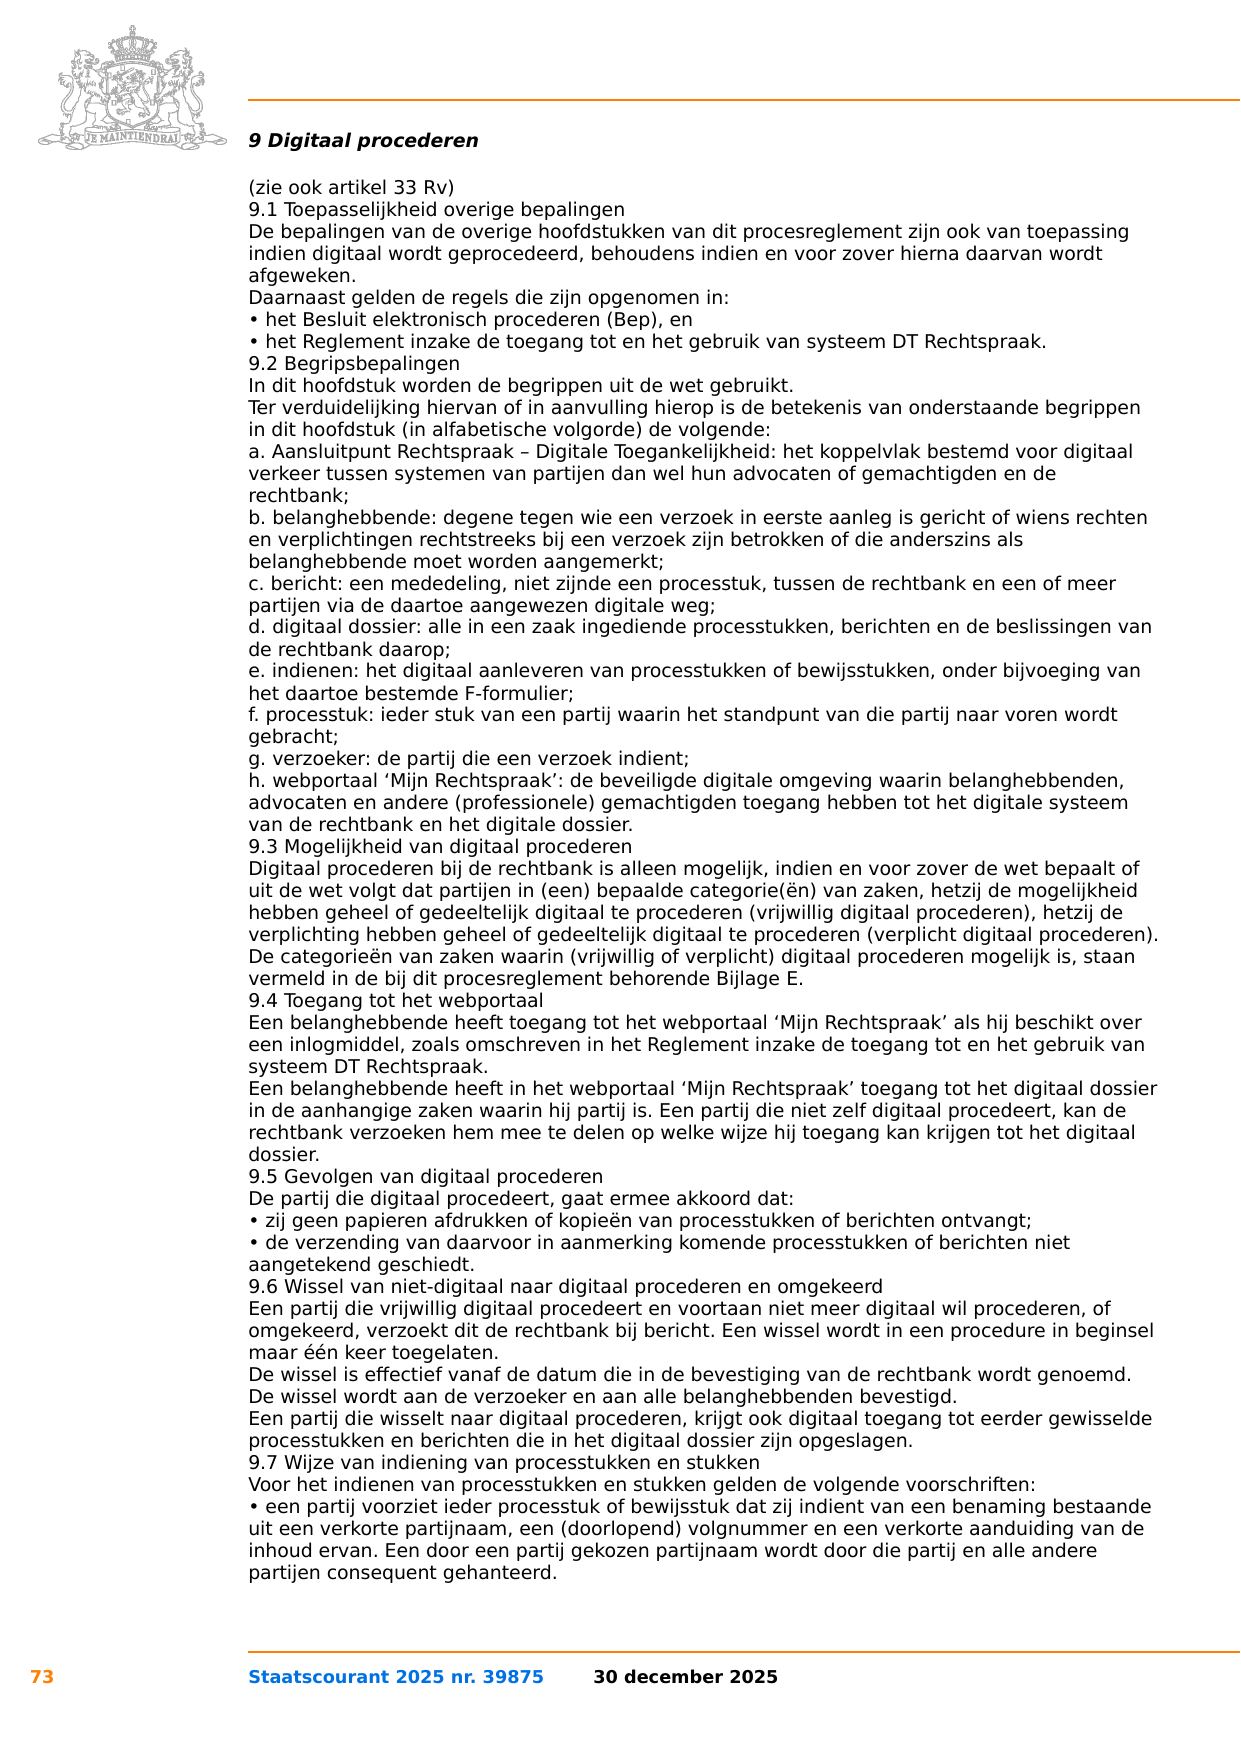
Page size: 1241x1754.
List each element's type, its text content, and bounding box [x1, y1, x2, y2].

text h. webportaal ‘Mijn Rechtspraak’: de beveiligde digitale omgeving waarin belanghebbenden, advocaten en andere (professionele) gemachtigden toegang hebben tot het digitale systeem van de rechtbank en het digitale dossier. [248, 770, 1163, 836]
subtitle 9 Digitaal procederen [248, 130, 1163, 152]
text De partij die digitaal procedeert, gaat ermee akkoord dat: [248, 1188, 1163, 1210]
text 9.2 Begripsbepalingen [248, 353, 1163, 375]
text (zie ook artikel 33 Rv) [248, 177, 1163, 199]
text 9.6 Wissel van niet-digitaal naar digitaal procederen en omgekeerd [248, 1276, 1163, 1298]
text • zij geen papieren afdrukken of kopieën van processtukken of berichten ontvangt; [248, 1210, 1163, 1232]
text Een partij die vrijwillig digitaal procedeert en voortaan niet meer digitaal wil procederen, of omgekeerd, verzoekt dit de rechtbank bij bericht. Een wissel wordt in een procedure in beginsel maar één keer toegelaten. [248, 1298, 1163, 1364]
text Digitaal procederen bij de rechtbank is alleen mogelijk, indien en voor zover de wet bepaalt of uit de wet volgt dat partijen in (een) bepaalde categorie(ën) van zaken, hetzij de mogelijkheid hebben geheel of gedeeltelijk digitaal te procederen (vrijwillig digitaal procederen), hetzij de verplichting hebben geheel of gedeeltelijk digitaal te procederen (verplicht digitaal procederen). De categorieën van zaken waarin (vrijwillig of verplicht) digitaal procederen mogelijk is, staan vermeld in de bij dit procesreglement behorende Bijlage E. [248, 858, 1163, 990]
text De wissel is effectief vanaf de datum die in de bevestiging van de rechtbank wordt genoemd. De wissel wordt aan de verzoeker en aan alle belanghebbenden bevestigd. [248, 1364, 1163, 1408]
text d. digitaal dossier: alle in een zaak ingediende processtukken, berichten en de beslissingen van de rechtbank daarop; [248, 616, 1163, 660]
text • de verzending van daarvoor in aanmerking komende processtukken of berichten niet aangetekend geschiedt. [248, 1232, 1163, 1276]
text In dit hoofdstuk worden de begrippen uit de wet gebruikt. [248, 375, 1163, 397]
picture [38, 25, 227, 150]
text b. belanghebbende: degene tegen wie een verzoek in eerste aanleg is gericht of wiens rechten en verplichtingen rechtstreeks bij een verzoek zijn betrokken of die anderszins als belanghebbende moet worden aangemerkt; [248, 507, 1163, 572]
text c. bericht: een mededeling, niet zijnde een processtuk, tussen de rechtbank en een of meer partijen via de daartoe aangewezen digitale weg; [248, 572, 1163, 616]
text 9.5 Gevolgen van digitaal procederen [248, 1166, 1163, 1188]
text • een partij voorziet ieder processtuk of bewijsstuk dat zij indient van een benaming bestaande uit een verkorte partijnaam, een (doorlopend) volgnummer en een verkorte aanduiding van de inhoud ervan. Een door een partij gekozen partijnaam wordt door die partij en alle andere partijen consequent gehanteerd. [248, 1496, 1163, 1583]
text e. indienen: het digitaal aanleveren van processtukken of bewijsstukken, onder bijvoeging van het daartoe bestemde F-formulier; [248, 660, 1163, 704]
text Ter verduidelijking hiervan of in aanvulling hierop is de betekenis van onderstaande begrippen in dit hoofdstuk (in alfabetische volgorde) de volgende: [248, 397, 1163, 441]
text Daarnaast gelden de regels die zijn opgenomen in: [248, 287, 1163, 309]
text 9.1 Toepasselijkheid overige bepalingen [248, 199, 1163, 221]
text De bepalingen van de overige hoofdstukken van dit procesreglement zijn ook van toepassing indien digitaal wordt geprocedeerd, behoudens indien en voor zover hierna daarvan wordt afgeweken. [248, 221, 1163, 287]
text • het Reglement inzake de toegang tot en het gebruik van systeem DT Rechtspraak. [248, 331, 1163, 353]
text • het Besluit elektronisch procederen (Bep), en [248, 309, 1163, 331]
text f. processtuk: ieder stuk van een partij waarin het standpunt van die partij naar voren wordt gebracht; [248, 704, 1163, 748]
text 9.3 Mogelijkheid van digitaal procederen [248, 836, 1163, 858]
text 9.4 Toegang tot het webportaal [248, 990, 1163, 1012]
text 9.7 Wijze van indiening van processtukken en stukken [248, 1452, 1163, 1474]
text Voor het indienen van processtukken en stukken gelden de volgende voorschriften: [248, 1474, 1163, 1496]
text Een partij die wisselt naar digitaal procederen, krijgt ook digitaal toegang tot eerder gewisselde processtukken en berichten die in het digitaal dossier zijn opgeslagen. [248, 1408, 1163, 1452]
text Een belanghebbende heeft toegang tot het webportaal ‘Mijn Rechtspraak’ als hij beschikt over een inlogmiddel, zoals omschreven in het Reglement inzake de toegang tot en het gebruik van systeem DT Rechtspraak. [248, 1012, 1163, 1078]
text g. verzoeker: de partij die een verzoek indient; [248, 748, 1163, 770]
text a. Aansluitpunt Rechtspraak – Digitale Toegankelijkheid: het koppelvlak bestemd voor digitaal verkeer tussen systemen van partijen dan wel hun advocaten of gemachtigden en de rechtbank; [248, 441, 1163, 507]
text Een belanghebbende heeft in het webportaal ‘Mijn Rechtspraak’ toegang tot het digitaal dossier in de aanhangige zaken waarin hij partij is. Een partij die niet zelf digitaal procedeert, kan de rechtbank verzoeken hem mee te delen op welke wijze hij toegang kan krijgen tot het digitaal dossier. [248, 1078, 1163, 1166]
